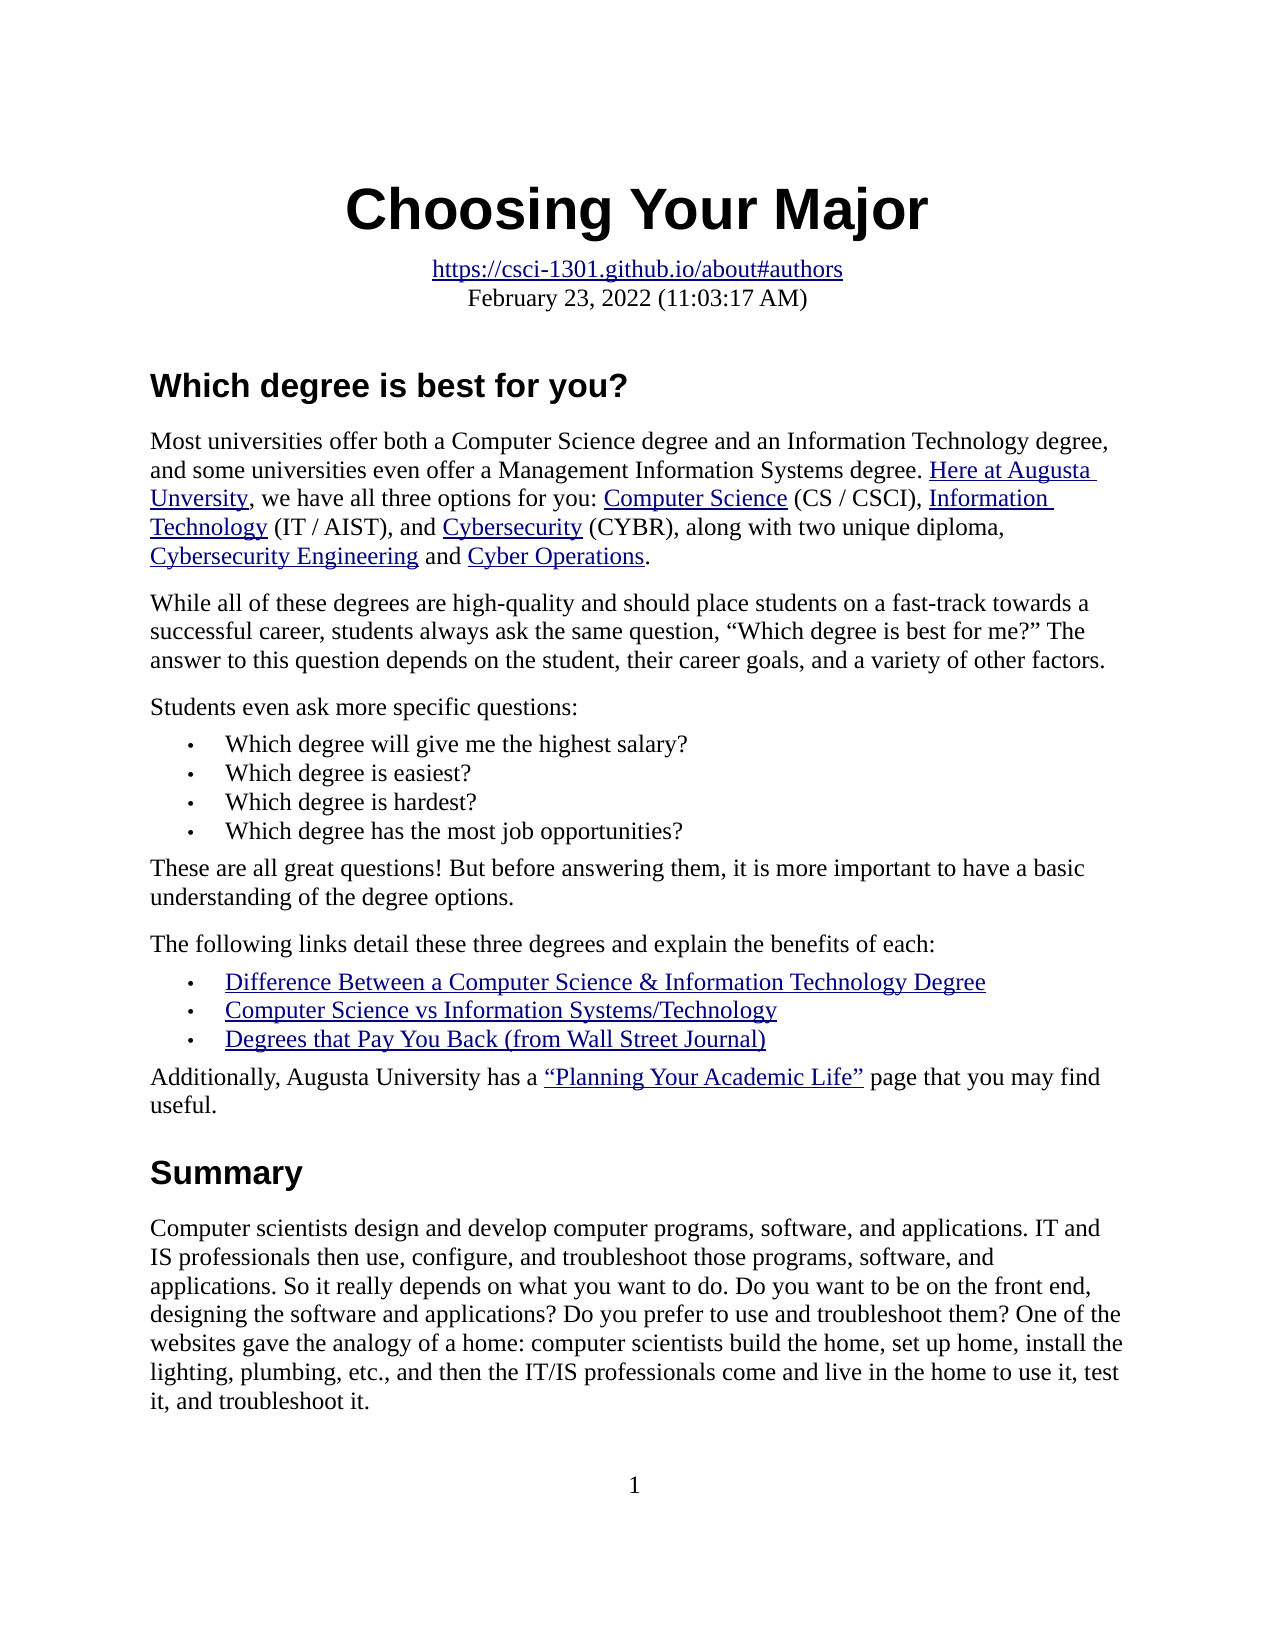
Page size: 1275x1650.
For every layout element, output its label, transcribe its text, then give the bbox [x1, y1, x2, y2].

text Additionally, Augusta University has a “Planning Your Academic Life” page that you may find useful. [150, 1062, 1125, 1119]
list Degrees that Pay You Back (from Wall Street Journal) [187, 1024, 1125, 1053]
subtitle Summary [150, 1153, 1125, 1192]
list Which degree will give me the highest salary? [187, 729, 1125, 758]
list Which degree is hardest? [187, 787, 1125, 816]
list Which degree is easiest? [187, 758, 1125, 787]
text These are all great questions! But before answering them, it is more important to have a basic understanding of the degree options. [150, 853, 1125, 911]
text Computer scientists design and develop computer programs, software, and applications. IT and IS professionals then use, configure, and troubleshoot those programs, software, and applications. So it really depends on what you want to do. Do you want to be on the front end, designing the software and applications? Do you prefer to use and troubleshoot them? One of the websites gave the analogy of a home: computer scientists build the home, set up home, install the lighting, plumbing, etc., and then the IT/IS professionals come and live in the home to use it, test it, and troubleshoot it. [150, 1213, 1125, 1414]
text While all of these degrees are high-quality and should place students on a fast-track towards a successful career, students always ask the same question, “Which degree is best for me?” The answer to this question depends on the student, their career goals, and a variety of other factors. [150, 588, 1125, 674]
list Computer Science vs Information Systems/Technology [187, 995, 1125, 1024]
text The following links detail these three degrees and explain the benefits of each: [150, 929, 1125, 958]
title Choosing Your Major [150, 175, 1125, 242]
text February 23, 2022 (11:03:17 AM) [150, 283, 1125, 312]
text Students even ask more specific questions: [150, 692, 1125, 721]
text Most universities offer both a Computer Science degree and an Information Technology degree, and some universities even offer a Management Information Systems degree. Here at Augusta Unversity, we have all three options for you: Computer Science (CS / CSCI), Information Technology (IT / AIST), and Cybersecurity (CYBR), along with two unique diploma, Cybersecurity Engineering and Cyber Operations. [150, 426, 1125, 570]
text https://csci-1301.github.io/about#authors [150, 254, 1125, 283]
subtitle Which degree is best for you? [150, 366, 1125, 404]
list Difference Between a Computer Science & Information Technology Degree [187, 967, 1125, 995]
list Which degree has the most job opportunities? [187, 816, 1125, 844]
